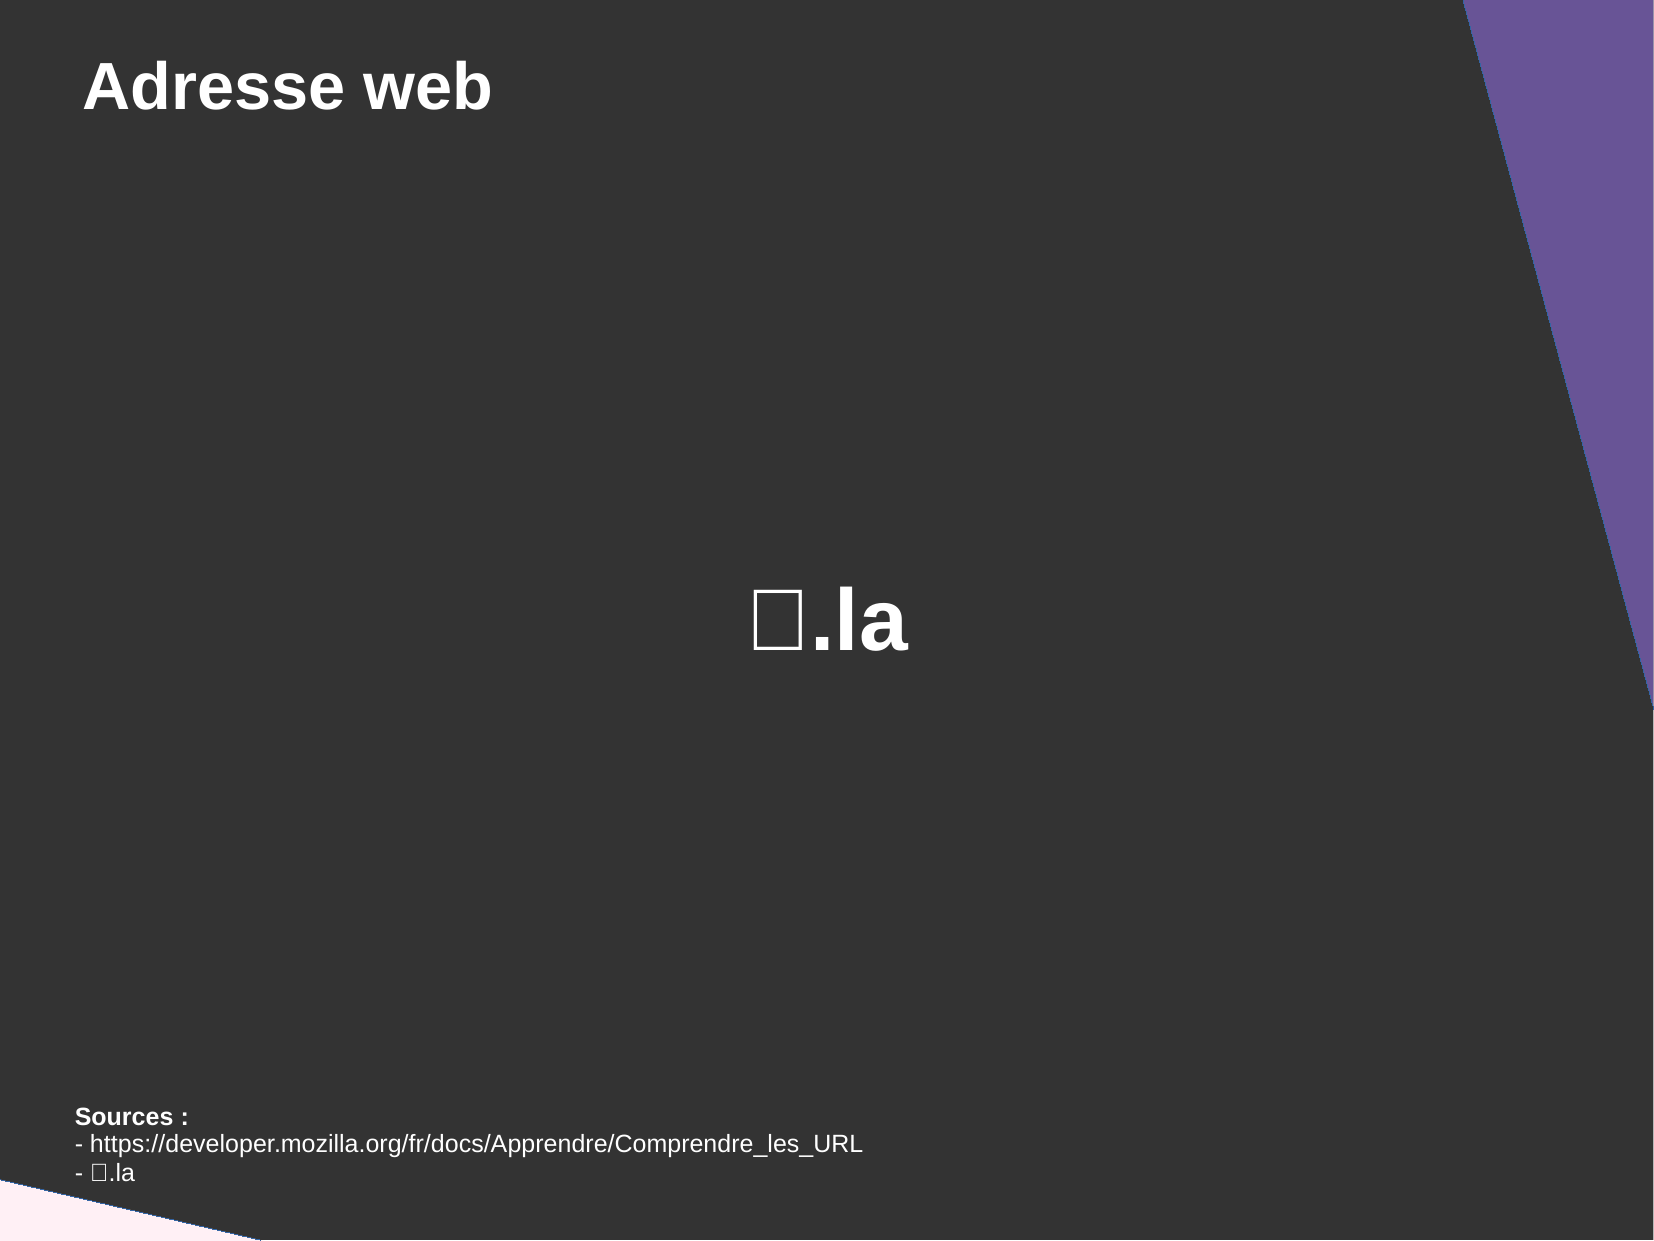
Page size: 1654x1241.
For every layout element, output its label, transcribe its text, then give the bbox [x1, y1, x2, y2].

text_box [0, 1179, 265, 1241]
title 💩.la [31, 571, 1622, 702]
title Adresse web [82, 49, 1503, 152]
text_box [1463, 0, 1654, 710]
text_box Sources : - https://developer.mozilla.org/fr/docs/Apprendre/Comprendre_les_URL - 💩.la [59, 1094, 1546, 1227]
